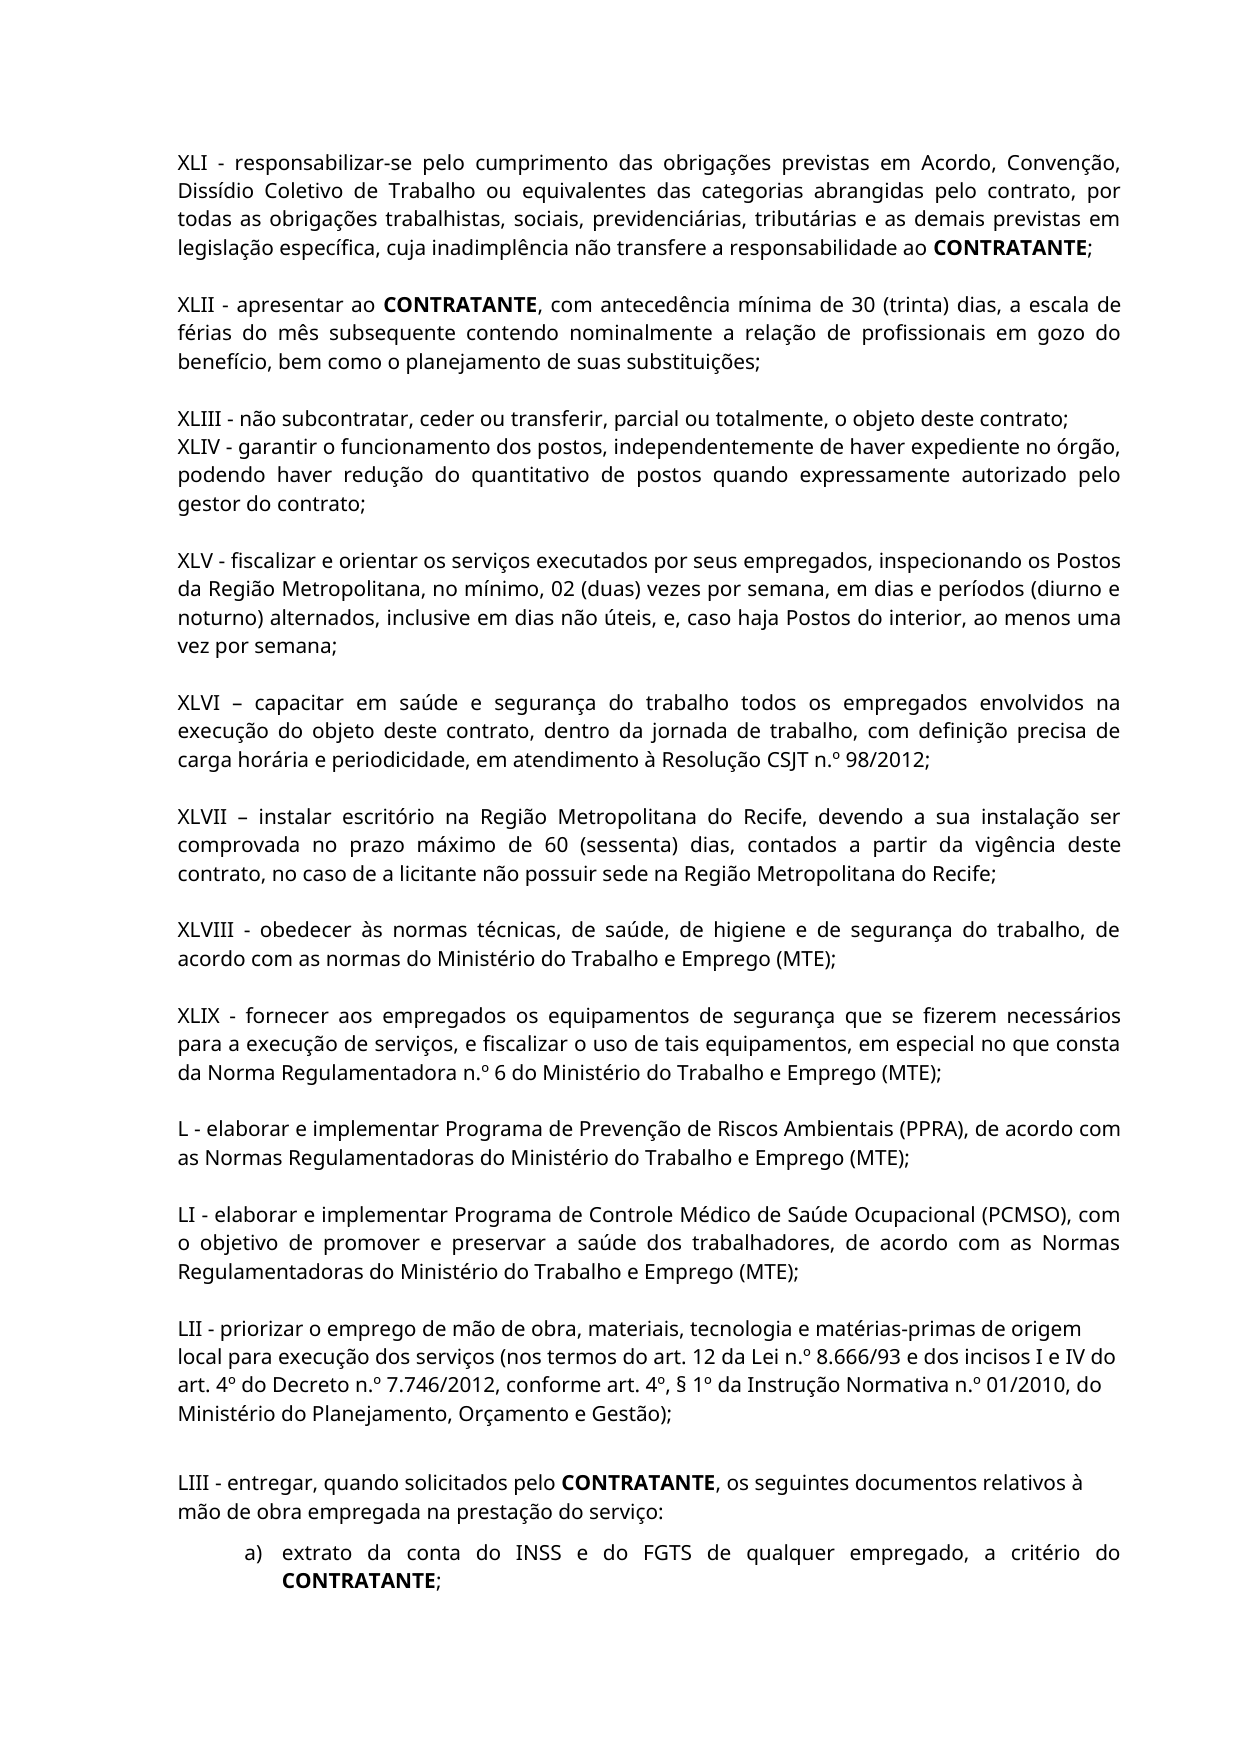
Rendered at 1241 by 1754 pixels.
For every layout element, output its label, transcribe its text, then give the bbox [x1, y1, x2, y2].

text XLI - responsabilizar-se pelo cumprimento das obrigações previstas em Acordo, Convenção, Dissídio Coletivo de Trabalho ou equivalentes das categorias abrangidas pelo contrato, por todas as obrigações trabalhistas, sociais, previdenciárias, tributárias e as demais previstas em legislação específica, cuja inadimplência não transfere a responsabilidade ao CONTRATANTE; [177, 148, 1122, 261]
text LIII - entregar, quando solicitados pelo CONTRATANTE, os seguintes documentos relativos à mão de obra empregada na prestação do serviço: [177, 1468, 1122, 1525]
text LII - priorizar o emprego de mão de obra, materiais, tecnologia e matérias-primas de origem local para execução dos serviços (nos termos do art. 12 da Lei n.º 8.666/93 e dos incisos I e IV do art. 4º do Decreto n.º 7.746/2012, conforme art. 4º, § 1º da Instrução Normativa n.º 01/2010, do Ministério do Planejamento, Orçamento e Gestão); [177, 1314, 1122, 1427]
text XLIV - garantir o funcionamento dos postos, independentemente de haver expediente no órgão, podendo haver redução do quantitativo de postos quando expressamente autorizado pelo gestor do contrato; [177, 432, 1122, 517]
text LI - elaborar e implementar Programa de Controle Médico de Saúde Ocupacional (PCMSO), com o objetivo de promover e preservar a saúde dos trabalhadores, de acordo com as Normas Regulamentadoras do Ministério do Trabalho e Emprego (MTE); [177, 1200, 1122, 1285]
text XLII - apresentar ao CONTRATANTE, com antecedência mínima de 30 (trinta) dias, a escala de férias do mês subsequente contendo nominalmente a relação de profissionais em gozo do benefício, bem como o planejamento de suas substituições; [177, 290, 1122, 375]
text XLV - fiscalizar e orientar os serviços executados por seus empregados, inspecionando os Postos da Região Metropolitana, no mínimo, 02 (duas) vezes por semana, em dias e períodos (diurno e noturno) alternados, inclusive em dias não úteis, e, caso haja Postos do interior, ao menos uma vez por semana; [177, 546, 1122, 659]
text L - elaborar e implementar Programa de Prevenção de Riscos Ambientais (PPRA), de acordo com as Normas Regulamentadoras do Ministério do Trabalho e Emprego (MTE); [177, 1114, 1122, 1171]
text XLVI – capacitar em saúde e segurança do trabalho todos os empregados envolvidos na execução do objeto deste contrato, dentro da jornada de trabalho, com definição precisa de carga horária e periodicidade, em atendimento à Resolução CSJT n.º 98/2012; [177, 688, 1122, 773]
text XLVII – instalar escritório na Região Metropolitana do Recife, devendo a sua instalação ser comprovada no prazo máximo de 60 (sessenta) dias, contados a partir da vigência deste contrato, no caso de a licitante não possuir sede na Região Metropolitana do Recife; [177, 802, 1122, 887]
list extrato da conta do INSS e do FGTS de qualquer empregado, a critério do CONTRATANTE; [244, 1538, 1122, 1594]
text XLIII - não subcontratar, ceder ou transferir, parcial ou totalmente, o objeto deste contrato; [177, 404, 1122, 432]
text XLVIII - obedecer às normas técnicas, de saúde, de higiene e de segurança do trabalho, de acordo com as normas do Ministério do Trabalho e Emprego (MTE); [177, 916, 1122, 972]
text XLIX - fornecer aos empregados os equipamentos de segurança que se fizerem necessários para a execução de serviços, e fiscalizar o uso de tais equipamentos, em especial no que consta da Norma Regulamentadora n.º 6 do Ministério do Trabalho e Emprego (MTE); [177, 1001, 1122, 1086]
